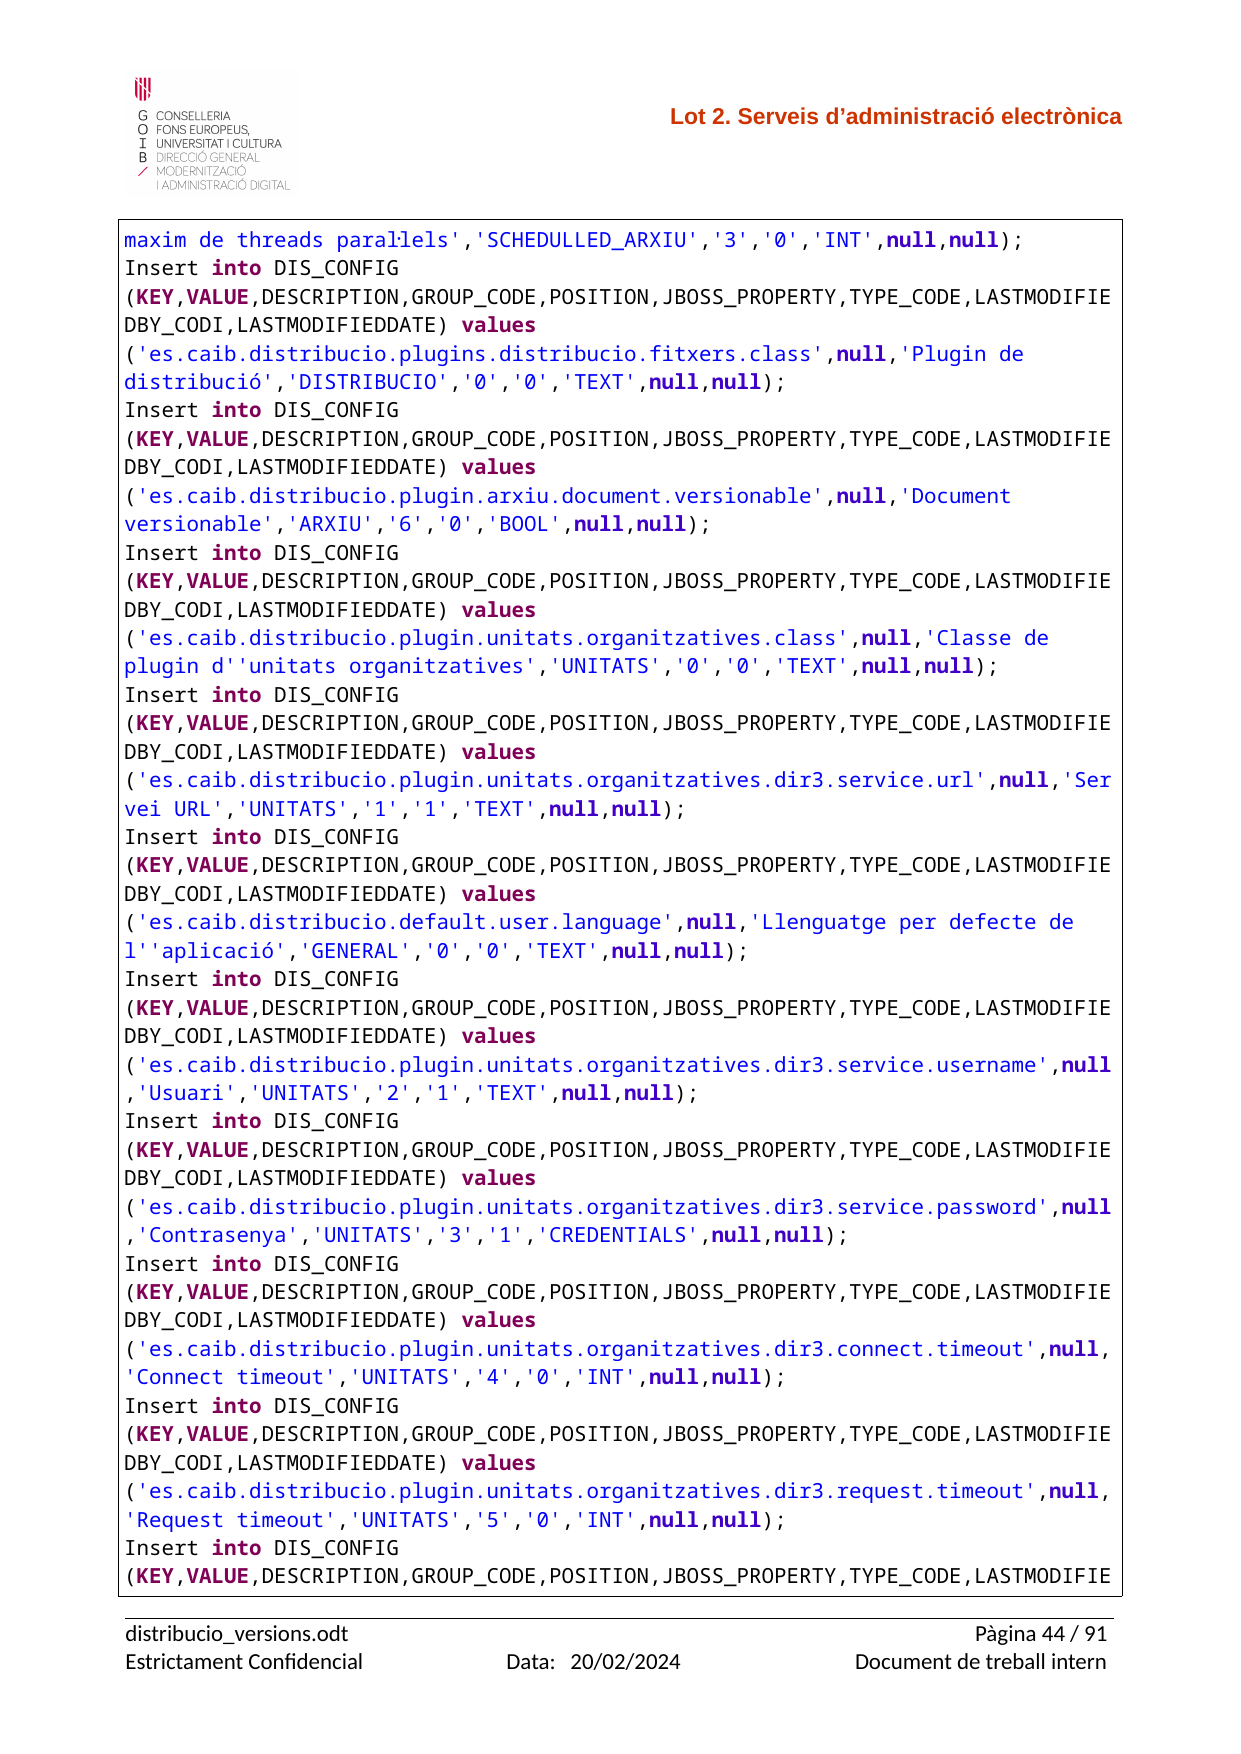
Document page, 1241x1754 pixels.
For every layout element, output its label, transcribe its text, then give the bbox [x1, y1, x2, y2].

table_header maxim de threads paral·lels','SCHEDULLED_ARXIU','3','0','INT',null,null); Insert into DIS_CONFIG (KEY,VALUE,DESCRIPTION,GROUP_CODE,POSITION,JBOSS_PROPERTY,TYPE_CODE,LASTMODIFIEDBY_CODI,LASTMODIFIEDDATE) values ('es.caib.distribucio.plugins.distribucio.fitxers.class',null,'Plugin de distribució','DISTRIBUCIO','0','0','TEXT',null,null); Insert into DIS_CONFIG (KEY,VALUE,DESCRIPTION,GROUP_CODE,POSITION,JBOSS_PROPERTY,TYPE_CODE,LASTMODIFIEDBY_CODI,LASTMODIFIEDDATE) values ('es.caib.distribucio.plugin.arxiu.document.versionable',null,'Document versionable','ARXIU','6','0','BOOL',null,null); Insert into DIS_CONFIG (KEY,VALUE,DESCRIPTION,GROUP_CODE,POSITION,JBOSS_PROPERTY,TYPE_CODE,LASTMODIFIEDBY_CODI,LASTMODIFIEDDATE) values ('es.caib.distribucio.plugin.unitats.organitzatives.class',null,'Classe de plugin d''unitats organitzatives','UNITATS','0','0','TEXT',null,null); Insert into DIS_CONFIG (KEY,VALUE,DESCRIPTION,GROUP_CODE,POSITION,JBOSS_PROPERTY,TYPE_CODE,LASTMODIFIEDBY_CODI,LASTMODIFIEDDATE) values ('es.caib.distribucio.plugin.unitats.organitzatives.dir3.service.url',null,'Servei URL','UNITATS','1','1','TEXT',null,null); Insert into DIS_CONFIG (KEY,VALUE,DESCRIPTION,GROUP_CODE,POSITION,JBOSS_PROPERTY,TYPE_CODE,LASTMODIFIEDBY_CODI,LASTMODIFIEDDATE) values ('es.caib.distribucio.default.user.language',null,'Llenguatge per defecte de l''aplicació','GENERAL','0','0','TEXT',null,null); Insert into DIS_CONFIG (KEY,VALUE,DESCRIPTION,GROUP_CODE,POSITION,JBOSS_PROPERTY,TYPE_CODE,LASTMODIFIEDBY_CODI,LASTMODIFIEDDATE) values ('es.caib.distribucio.plugin.unitats.organitzatives.dir3.service.username',null,'Usuari','UNITATS','2','1','TEXT',null,null); Insert into DIS_CONFIG (KEY,VALUE,DESCRIPTION,GROUP_CODE,POSITION,JBOSS_PROPERTY,TYPE_CODE,LASTMODIFIEDBY_CODI,LASTMODIFIEDDATE) values ('es.caib.distribucio.plugin.unitats.organitzatives.dir3.service.password',null,'Contrasenya','UNITATS','3','1','CREDENTIALS',null,null); Insert into DIS_CONFIG (KEY,VALUE,DESCRIPTION,GROUP_CODE,POSITION,JBOSS_PROPERTY,TYPE_CODE,LASTMODIFIEDBY_CODI,LASTMODIFIEDDATE) values ('es.caib.distribucio.plugin.unitats.organitzatives.dir3.connect.timeout',null,'Connect timeout','UNITATS','4','0','INT',null,null); Insert into DIS_CONFIG (KEY,VALUE,DESCRIPTION,GROUP_CODE,POSITION,JBOSS_PROPERTY,TYPE_CODE,LASTMODIFIEDBY_CODI,LASTMODIFIEDDATE) values ('es.caib.distribucio.plugin.unitats.organitzatives.dir3.request.timeout',null,'Request timeout','UNITATS','5','0','INT',null,null); Insert into DIS_CONFIG (KEY,VALUE,DESCRIPTION,GROUP_CODE,POSITION,JBOSS_PROPERTY,TYPE_CODE,LASTMODIFIE [119, 220, 1122, 1596]
picture [126, 70, 299, 197]
